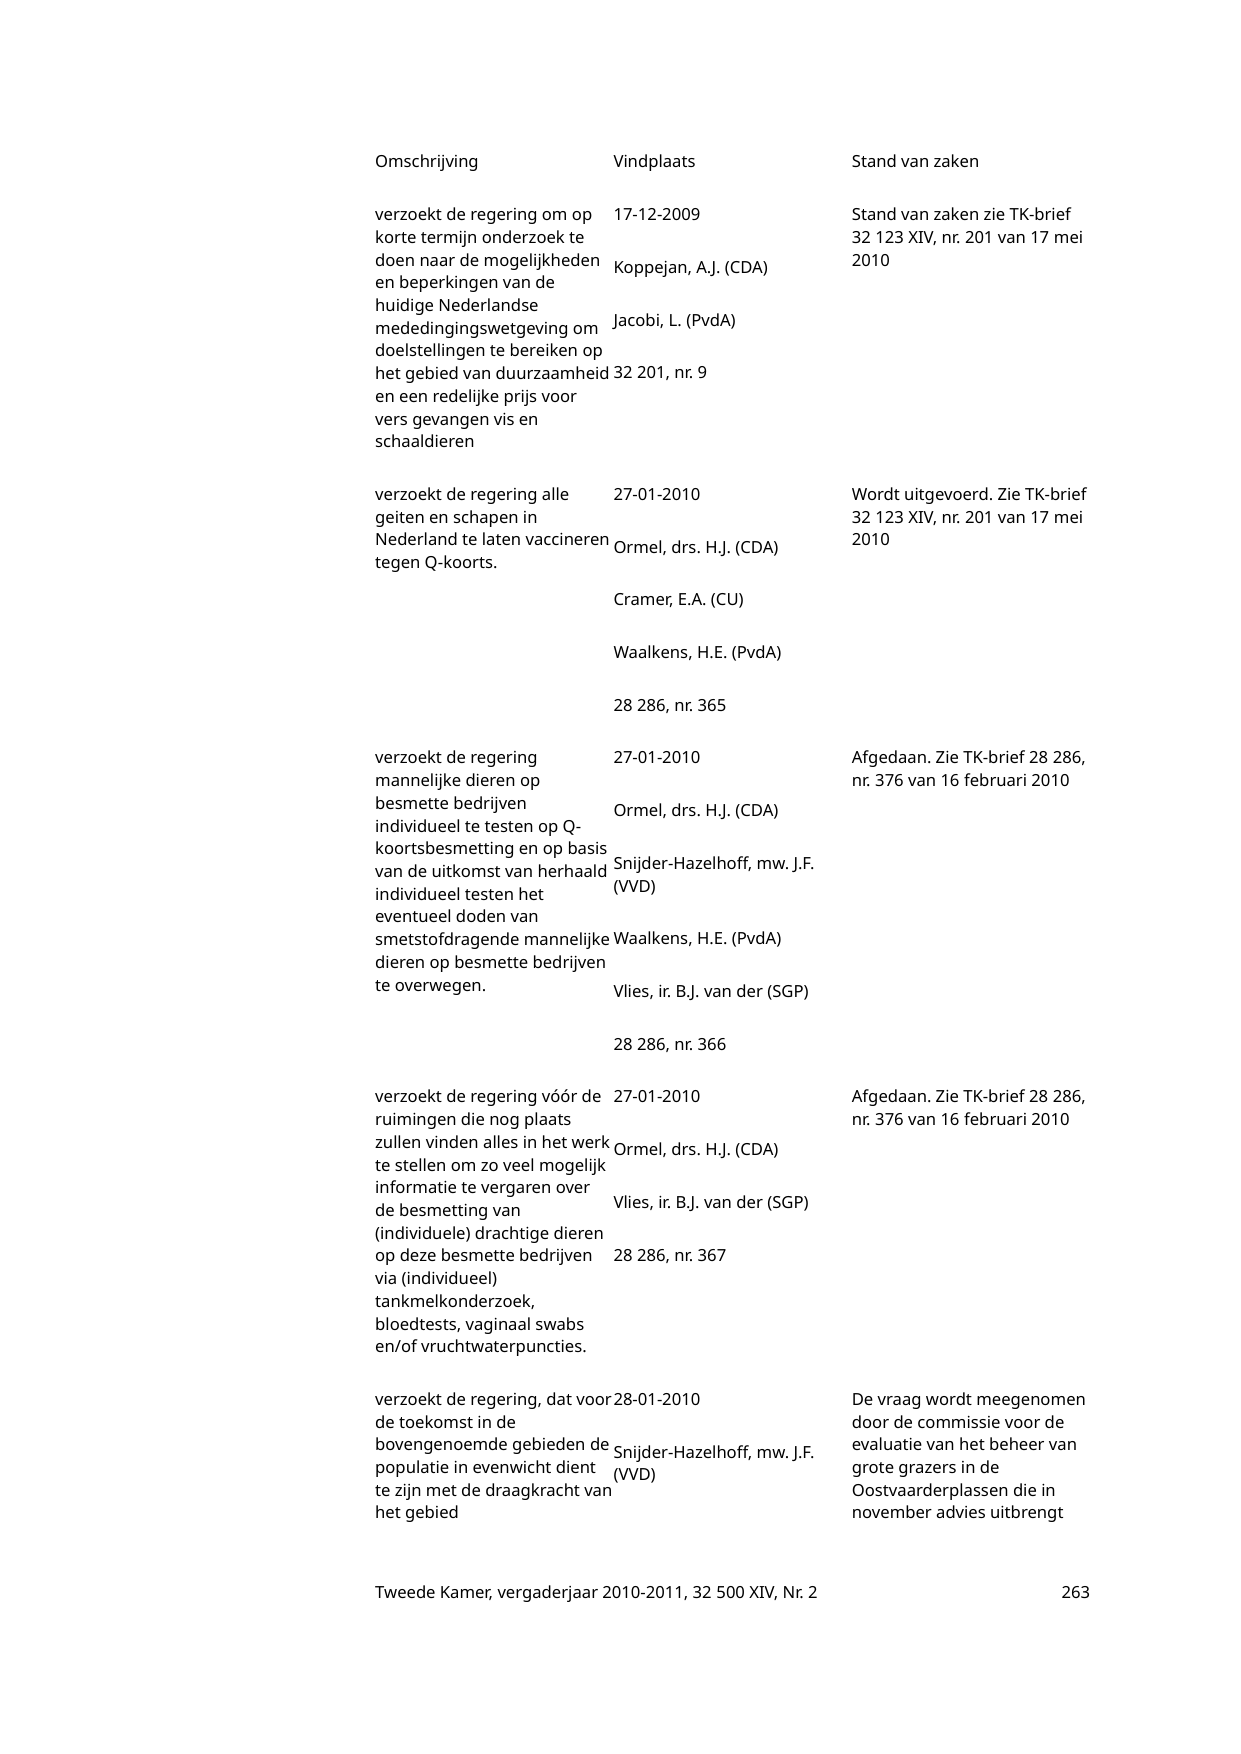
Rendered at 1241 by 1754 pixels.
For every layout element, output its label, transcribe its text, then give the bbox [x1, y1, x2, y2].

table_cell 17-12-2009 Koppejan, A.J. (CDA) Jacobi, L. (PvdA) 32 201, nr. 9 [613, 203, 852, 482]
table_cell verzoekt de regering, dat voor de toekomst in de bovengenoemde gebieden de populatie in evenwicht dient te zijn met de draagkracht van het gebied [375, 1388, 613, 1554]
table_header Vindplaats [613, 150, 852, 203]
table_cell De vraag wordt meegenomen door de commissie voor de evaluatie van het beheer van grote grazers in de Oostvaarderplassen die in november advies uitbrengt [852, 1388, 1090, 1554]
table_cell 27-01-2010 Ormel, drs. H.J. (CDA) Vlies, ir. B.J. van der (SGP) 28 286, nr. 367 [613, 1085, 852, 1387]
table_header Stand van zaken [852, 150, 1090, 203]
table_cell verzoekt de regering mannelijke dieren op besmette bedrijven individueel te testen op Q-koortsbesmetting en op basis van de uitkomst van herhaald individueel testen het eventueel doden van smetstofdragende mannelijke dieren op besmette bedrijven te overwegen. [375, 746, 613, 1085]
table_cell verzoekt de regering vóór de ruimingen die nog plaats zullen vinden alles in het werk te stellen om zo veel mogelijk informatie te vergaren over de besmetting van (individuele) drachtige dieren op deze besmette bedrijven via (individueel) tankmelkonderzoek, bloedtests, vaginaal swabs en/of vruchtwaterpuncties. [375, 1085, 613, 1387]
table_cell 27-01-2010 Ormel, drs. H.J. (CDA) Cramer, E.A. (CU) Waalkens, H.E. (PvdA) 28 286, nr. 365 [613, 483, 852, 746]
table_header Omschrijving [375, 150, 613, 203]
table_cell 27-01-2010 Ormel, drs. H.J. (CDA) Snijder-Hazelhoff, mw. J.F. (VVD) Waalkens, H.E. (PvdA) Vlies, ir. B.J. van der (SGP) 28 286, nr. 366 [613, 746, 852, 1085]
table_cell Stand van zaken zie TK-brief 32 123 XIV, nr. 201 van 17 mei 2010 [852, 203, 1090, 482]
table_cell Afgedaan. Zie TK-brief 28 286, nr. 376 van 16 februari 2010 [852, 746, 1090, 1085]
table_cell verzoekt de regering alle geiten en schapen in Nederland te laten vaccineren tegen Q-koorts. [375, 483, 613, 746]
table_cell verzoekt de regering om op korte termijn onderzoek te doen naar de mogelijkheden en beperkingen van de huidige Nederlandse mededingingswetgeving om doelstellingen te bereiken op het gebied van duurzaamheid en een redelijke prijs voor vers gevangen vis en schaaldieren [375, 203, 613, 482]
table_cell 28-01-2010 Snijder-Hazelhoff, mw. J.F. (VVD) [613, 1388, 852, 1554]
table_cell Afgedaan. Zie TK-brief 28 286, nr. 376 van 16 februari 2010 [852, 1085, 1090, 1387]
table_cell Wordt uitgevoerd. Zie TK-brief 32 123 XIV, nr. 201 van 17 mei 2010 [852, 483, 1090, 746]
